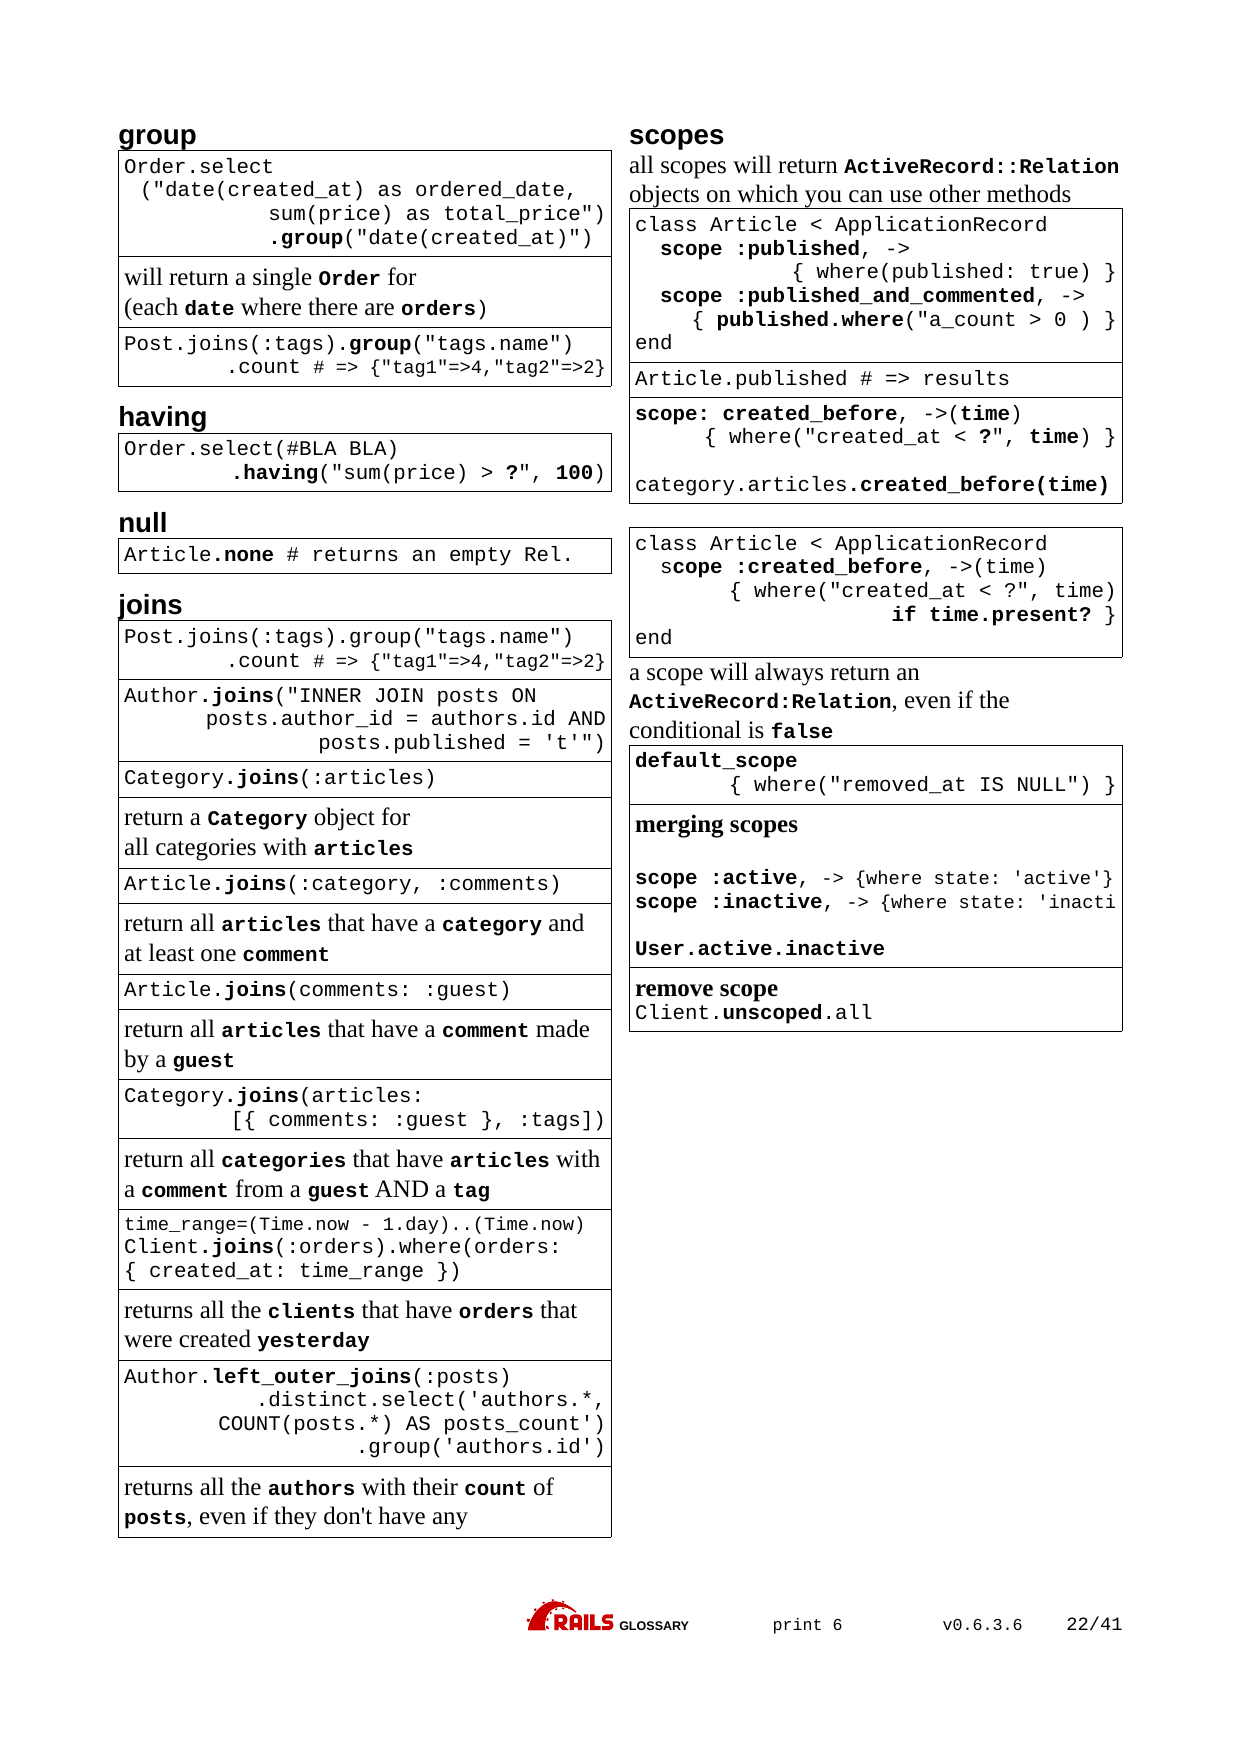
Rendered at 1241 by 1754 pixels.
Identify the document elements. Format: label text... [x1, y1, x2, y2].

table_header Order.select ("date(created_at) as ordered_date, sum(price) as total_price") .group("date(created_at)") [119, 151, 611, 256]
table_header Article.joins(:category, :comments) [119, 869, 611, 903]
subtitle having [118, 401, 611, 432]
table_cell Author.left_outer_joins(:posts) .distinct.select('authors.*, COUNT(posts.*) AS posts_count') .group('authors.id') [119, 1361, 611, 1466]
table_cell scope: created_before, ->(time) { where("created_at < ?", time) } category.articles.created_before(time) [630, 398, 1122, 503]
subtitle null [118, 506, 611, 538]
table_cell Post.joins(:tags).group("tags.name") .count # => {"tag1"=>4,"tag2"=>2} [119, 328, 611, 386]
table_header class Article < ApplicationRecord scope :created_before, ->(time) { where("created_at < ?", time) if time.present? } end [630, 528, 1122, 657]
table_cell will return a single Order for (each date where there are orders) [119, 257, 611, 327]
text a scope will always return an ActiveRecord:Relation, even if the conditional is false [629, 658, 1122, 745]
table_cell remove scope Client.unscoped.all [630, 968, 1122, 1031]
table_cell Article.joins(comments: :guest) [119, 975, 611, 1009]
table_header Article.none # returns an empty Rel. [119, 539, 611, 573]
table_cell return all articles that have a comment made by a guest [119, 1010, 611, 1079]
table_cell returns all the clients that have orders that were created yesterday [119, 1290, 611, 1360]
table_cell Category.joins(:articles) [119, 762, 611, 797]
subtitle scopes [629, 118, 1122, 150]
subtitle group [118, 118, 611, 150]
table_header merging scopes scope :active, -> {where state: 'active'} scope :inactive, -> {where state: 'inacti User.active.inactive [630, 805, 1122, 967]
table_cell returns all the authors with their count of posts, even if they don't have any [119, 1467, 611, 1537]
table_cell Article.published # => results [630, 363, 1122, 397]
table_cell Author.joins("INNER JOIN posts ON posts.author_id = authors.id AND posts.published = 't'") [119, 680, 611, 761]
table_cell return a Category object for all categories with articles [119, 798, 611, 867]
table_header Order.select(#BLA BLA) .having("sum(price) > ?", 100) [119, 434, 611, 491]
table_cell Category.joins(articles: [{ comments: :guest }, :tags]) [119, 1080, 611, 1138]
text all scopes will return ActiveRecord::Relation objects on which you can use other methods [629, 150, 1122, 208]
subtitle joins [118, 588, 611, 620]
table_header default_scope { where("removed_at IS NULL") } [630, 746, 1122, 803]
table_header Post.joins(:tags).group("tags.name") .count # => {"tag1"=>4,"tag2"=>2} [119, 621, 611, 679]
table_cell return all categories that have articles with a comment from a guest AND a tag [119, 1139, 611, 1209]
table_cell time_range=(Time.now - 1.day)..(Time.now) Client.joins(:orders).where(orders: { created_at: time_range }) [119, 1210, 611, 1289]
table_cell return all articles that have a category and at least one comment [119, 904, 611, 973]
table_header class Article < ApplicationRecord scope :published, -> { where(published: true) } scope :published_and_commented, -> { published.where("a_count > 0 ) } end [630, 209, 1122, 362]
